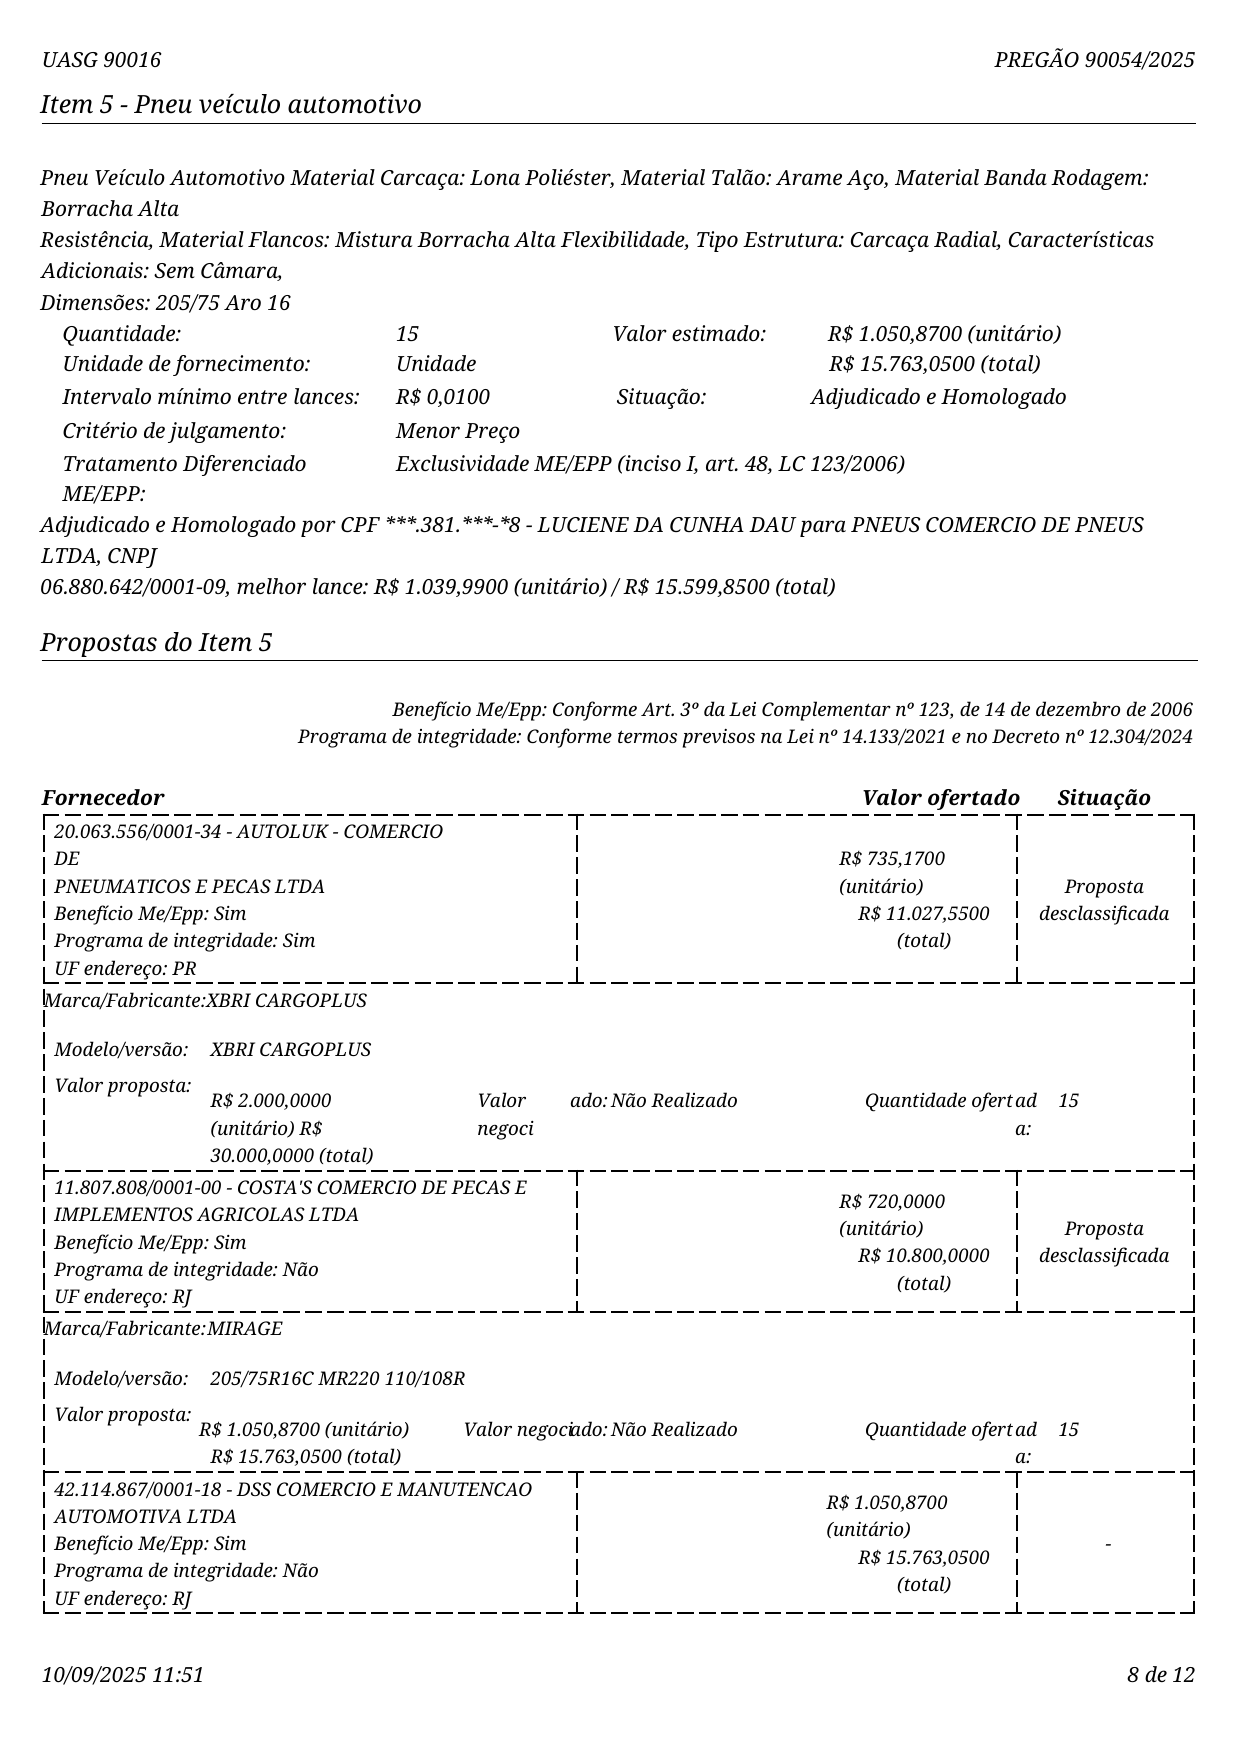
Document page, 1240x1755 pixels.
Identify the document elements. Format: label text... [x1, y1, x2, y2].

table_header [577, 814, 826, 982]
table_cell Proposta desclassificada [1017, 1170, 1194, 1311]
table_cell Tratamento Diferenciado ME/EPP: [63, 449, 396, 510]
table_cell 15 [1048, 1411, 1194, 1471]
table_cell 205/75R16C MR220 110/108R [199, 1362, 577, 1411]
table_cell Intervalo mínimo entre lances: [63, 383, 396, 416]
table_cell [826, 982, 1017, 1033]
table_header 20.063.556/0001-34 - AUTOLUK - COMERCIO DE PNEUMATICOS E PECAS LTDA Benefício Me/Epp: Sim Programa de integridade: Sim UF endereço: PR [44, 814, 477, 982]
table_cell XBRI CARGOPLUS [199, 1034, 477, 1083]
text Resistência, Material Flancos: Mistura Borracha Alta Flexibilidade, Tipo Estrutura: Carcaça Radial, Características Adicionais: Sem Câmara, [40, 225, 1198, 285]
table_cell ada: [1017, 1083, 1048, 1169]
table_cell Marca/Fabricante: XBRI CARGOPLUS [44, 982, 477, 1033]
table_cell [1017, 1471, 1101, 1612]
table_cell Modelo/versão: Valor proposta: [44, 1034, 199, 1169]
table_cell ada: [1017, 1411, 1048, 1471]
table_cell [577, 1170, 826, 1311]
table_cell Quantidade ofert [826, 1083, 1017, 1169]
table_cell Menor Preço [396, 416, 1069, 449]
table_header [477, 814, 577, 982]
table_cell [577, 1034, 826, 1083]
text Programa de integridade: Conforme termos previsos na Lei nº 14.133/2021 e no Decreto nº 12.304/2024 [42, 724, 1195, 749]
table_cell [577, 982, 826, 1033]
text Adjudicado e Homologado por CPF ***.381.***-*8 - LUCIENE DA CUNHA DAU para PNEUS COMERCIO DE PNEUS LTDA, CNPJ [40, 510, 1198, 569]
table_cell Unidade R$ 15.763,0500 (total) [396, 349, 1069, 382]
table_cell Critério de julgamento: [63, 416, 396, 449]
text Fornecedor Valor ofertado Situação [42, 783, 1198, 811]
table_cell [826, 1034, 1017, 1083]
table_cell [477, 1034, 577, 1083]
table_cell [477, 982, 577, 1033]
table_header Proposta desclassificada [1017, 814, 1194, 982]
table_cell [1017, 1034, 1194, 1083]
table_cell [1017, 1362, 1194, 1411]
table_cell R$ 1.050,8700 (unitário) Valor negoci R$ 15.763,0500 (total) [199, 1411, 577, 1471]
table_cell [826, 1311, 1017, 1362]
text Propostas do Item 5 [40, 624, 1198, 658]
text Dimensões: 205/75 Aro 16 [40, 288, 1198, 316]
table_cell ado: Não Realizado [577, 1083, 826, 1169]
table_cell Quantidade ofert [826, 1411, 1017, 1471]
table_cell R$ 0,0100 Situação: Adjudicado e Homologado [396, 383, 1069, 416]
table_header R$ 735,1700 (unitário) R$ 11.027,5500 (total) [826, 814, 1017, 982]
table_cell Valor negoci [477, 1083, 577, 1169]
text Pneu Veículo Automotivo Material Carcaça: Lona Poliéster, Material Talão: Arame Aço, Material Banda Rodagem: Borracha Alta [40, 163, 1198, 222]
table_cell [577, 1311, 826, 1362]
table_cell Unidade de fornecimento: [63, 349, 396, 382]
table_header Quantidade: [63, 319, 396, 349]
table_cell ado: Não Realizado [577, 1411, 826, 1471]
table_cell [577, 1362, 826, 1411]
table_cell 15 [1048, 1083, 1194, 1169]
text 06.880.642/0001-09, melhor lance: R$ 1.039,9900 (unitário) / R$ 15.599,8500 (total) [40, 572, 1198, 601]
text Benefício Me/Epp: Conforme Art. 3º da Lei Complementar nº 123, de 14 de dezembro de 2006 [42, 696, 1195, 721]
table_cell R$ 2.000,0000 (unitário) R$ 30.000,0000 (total) [199, 1083, 477, 1169]
table_cell 42.114.867/0001-18 - DSS COMERCIO E MANUTENCAO AUTOMOTIVA LTDA Benefício Me/Epp: Sim Programa de integridade: Não UF endereço: RJ [44, 1471, 577, 1612]
table_header 15 Valor estimado: R$ 1.050,8700 (unitário) [396, 319, 1069, 349]
table_cell Modelo/versão: Valor proposta: [44, 1362, 199, 1471]
table_cell - [1101, 1471, 1194, 1612]
table_cell [577, 1471, 826, 1612]
table_cell 11.807.808/0001-00 - COSTA'S COMERCIO DE PECAS E IMPLEMENTOS AGRICOLAS LTDA Benefício Me/Epp: Sim Programa de integridade: Não UF endereço: RJ [44, 1170, 577, 1311]
table_cell [826, 1362, 1017, 1411]
table_cell [1017, 1311, 1194, 1362]
text Item 5 - Pneu veículo automotivo [40, 87, 1198, 121]
table_cell R$ 1.050,8700 (unitário) R$ 15.763,0500 (total) [826, 1471, 1017, 1612]
table_cell [1017, 982, 1194, 1033]
table_cell Marca/Fabricante: MIRAGE [44, 1311, 577, 1362]
table_cell R$ 720,0000 (unitário) R$ 10.800,0000 (total) [826, 1170, 1017, 1311]
table_cell Exclusividade ME/EPP (inciso I, art. 48, LC 123/2006) [396, 449, 1069, 510]
